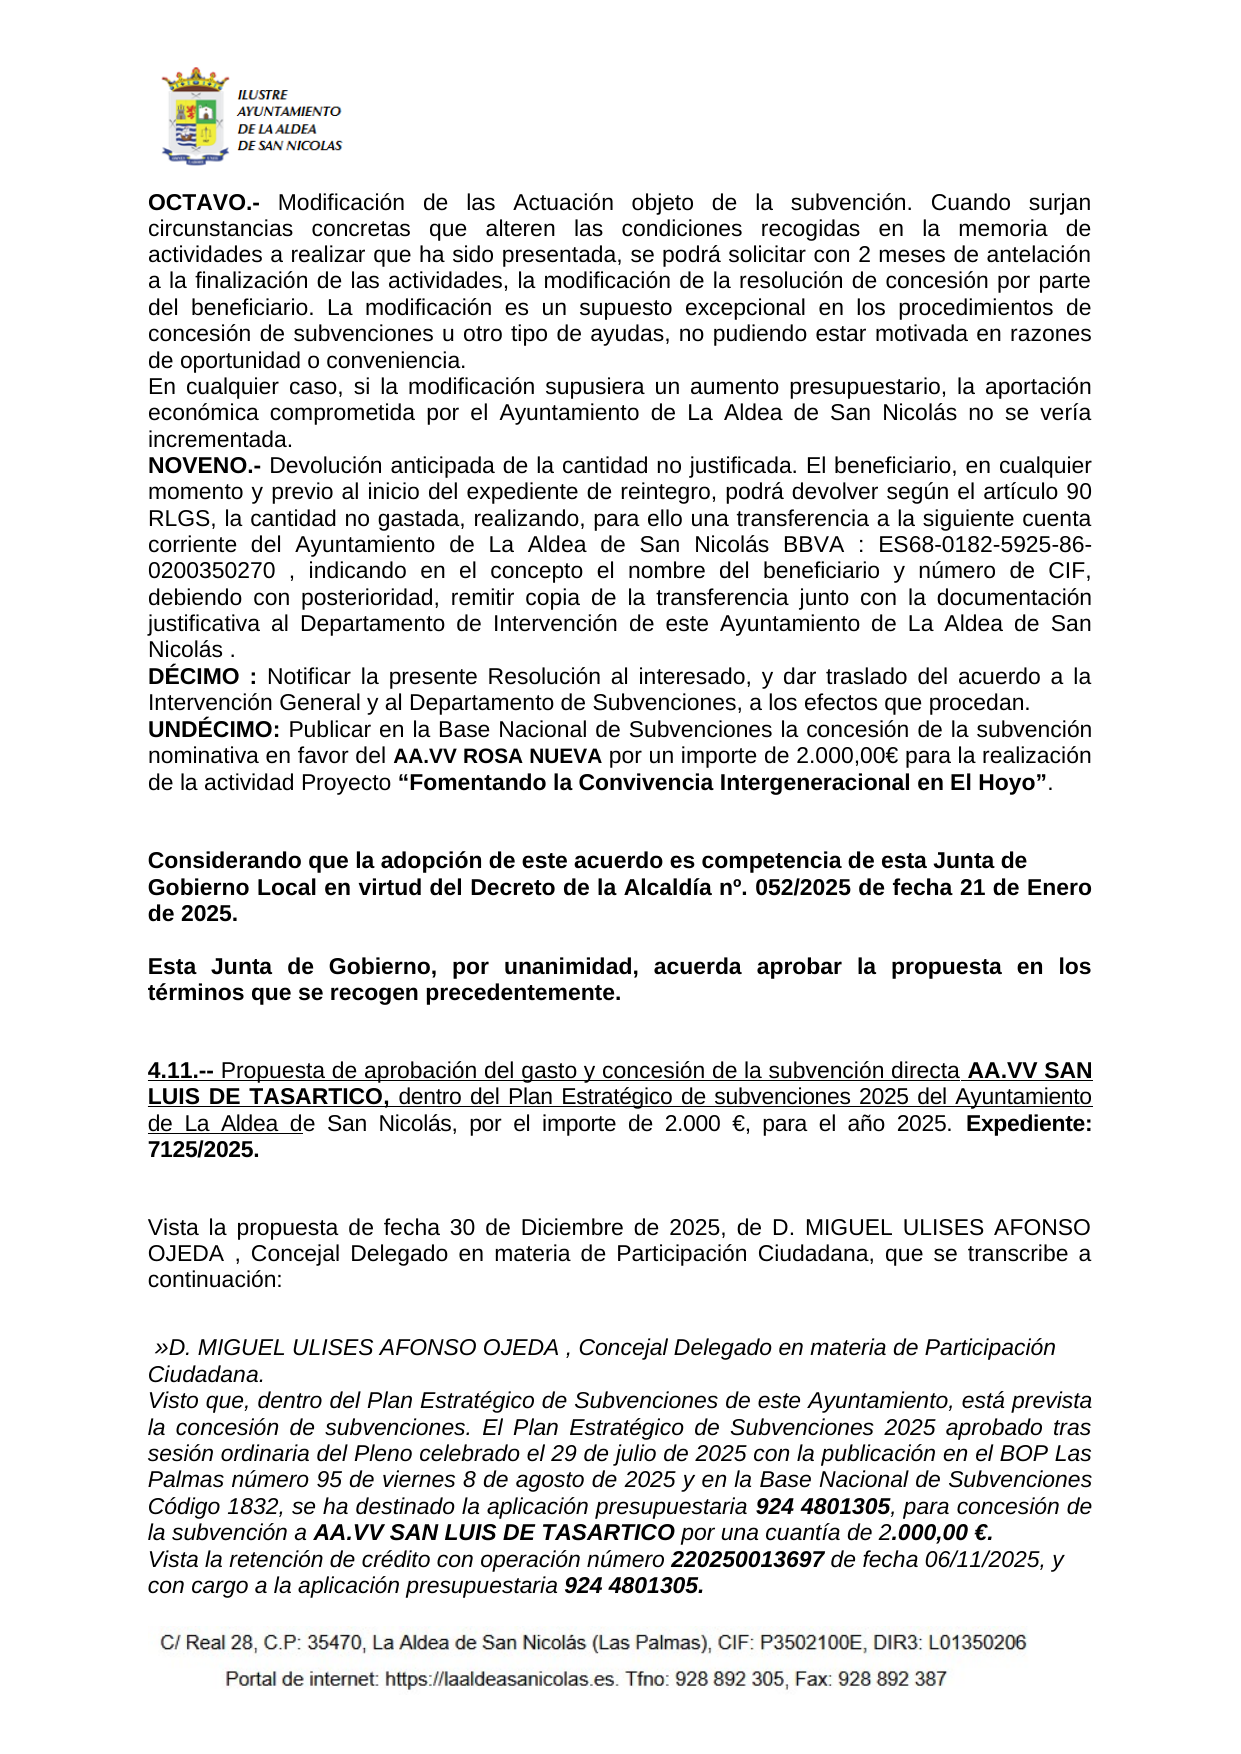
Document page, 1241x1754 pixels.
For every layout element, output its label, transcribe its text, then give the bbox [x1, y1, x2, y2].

text LUIS DE TASARTICO, dentro del Plan Estratégico de subvenciones 2025 del Ayuntamiento [148, 1081, 1093, 1106]
text Vista la retención de crédito con operación número 220250013697 de fecha 06/11/2025, y con cargo a la aplicación presupuestaria 924 4801305. [148, 1546, 1093, 1598]
text Vista la propuesta de fecha 30 de Diciembre de 2025, de D. MIGUEL ULISES AFONSO OJEDA , Concejal Delegado en materia de Participación Ciudadana, que se transcribe a continuación: [148, 1214, 1093, 1293]
text NOVENO.- Devolución anticipada de la cantidad no justificada. El beneficiario, en cualquier momento y previo al inicio del expediente de reintegro, podrá devolver según el artículo 90 RLGS, la cantidad no gastada, realizando, para ello una transferencia a la siguiente cuenta corriente del Ayuntamiento de La Aldea de San Nicolás BBVA : ES68-0182-5925-86-0200350270 , indicando en el concepto el nombre del beneficiario y número de CIF, debiendo con posterioridad, remitir copia de la transferencia junto con la documentación justificativa al Departamento de Intervención de este Ayuntamiento de La Aldea de San Nicolás . [148, 452, 1093, 663]
text »D. MIGUEL ULISES AFONSO OJEDA , Concejal Delegado en materia de Participación Ciudadana. [148, 1332, 1093, 1387]
picture [148, 59, 358, 173]
text OCTAVO.- Modificación de las Actuación objeto de la subvención. Cuando surjan circunstancias concretas que alteren las condiciones recogidas en la memoria de actividades a realizar que ha sido presentada, se podrá solicitar con 2 meses de antelación a la finalización de las actividades, la modificación de la resolución de concesión por parte del beneficiario. La modificación es un supuesto excepcional en los procedimientos de concesión de subvenciones u otro tipo de ayudas, no pudiendo estar motivada en razones de oportunidad o conveniencia. [148, 188, 1092, 373]
picture [148, 1626, 1034, 1695]
text 4.11.-- Propuesta de aprobación del gasto y concesión de la subvención directa AA.VV SAN [148, 1057, 1093, 1080]
text UNDÉCIMO: Publicar en la Base Nacional de Subvenciones la concesión de la subvención nominativa en favor del AA.VV ROSA NUEVA por un importe de 2.000,00€ para la realización de la actividad Proyecto “Fomentando la Convivencia Intergeneracional en El Hoyo”. [148, 716, 1093, 795]
text de La Aldea de San Nicolás, por el importe de 2.000 €, para el año 2025. Expediente: 7125/2025. [148, 1107, 1093, 1162]
text Visto que, dentro del Plan Estratégico de Subvenciones de este Ayuntamiento, está prevista la concesión de subvenciones. El Plan Estratégico de Subvenciones 2025 aprobado tras sesión ordinaria del Pleno celebrado el 29 de julio de 2025 con la publicación en el BOP Las Palmas número 95 de viernes 8 de agosto de 2025 y en la Base Nacional de Subvenciones Código 1832, se ha destinado la aplicación presupuestaria 924 4801305, para concesión de la subvención a AA.VV SAN LUIS DE TASARTICO por una cuantía de 2.000,00 €. [148, 1387, 1093, 1545]
text Considerando que la adopción de este acuerdo es competencia de esta Junta de [148, 847, 1093, 874]
text En cualquier caso, si la modificación supusiera un aumento presupuestario, la aportación económica comprometida por el Ayuntamiento de La Aldea de San Nicolás no se vería incrementada. [148, 373, 1092, 452]
text Esta Junta de Gobierno, por unanimidad, acuerda aprobar la propuesta en los términos que se recogen precedentemente. [148, 953, 1093, 1006]
text Gobierno Local en virtud del Decreto de la Alcaldía nº. 052/2025 de fecha 21 de Enero de 2025. [148, 874, 1093, 927]
text DÉCIMO : Notificar la presente Resolución al interesado, y dar traslado del acuerdo a la Intervención General y al Departamento de Subvenciones, a los efectos que procedan. [148, 663, 1093, 716]
